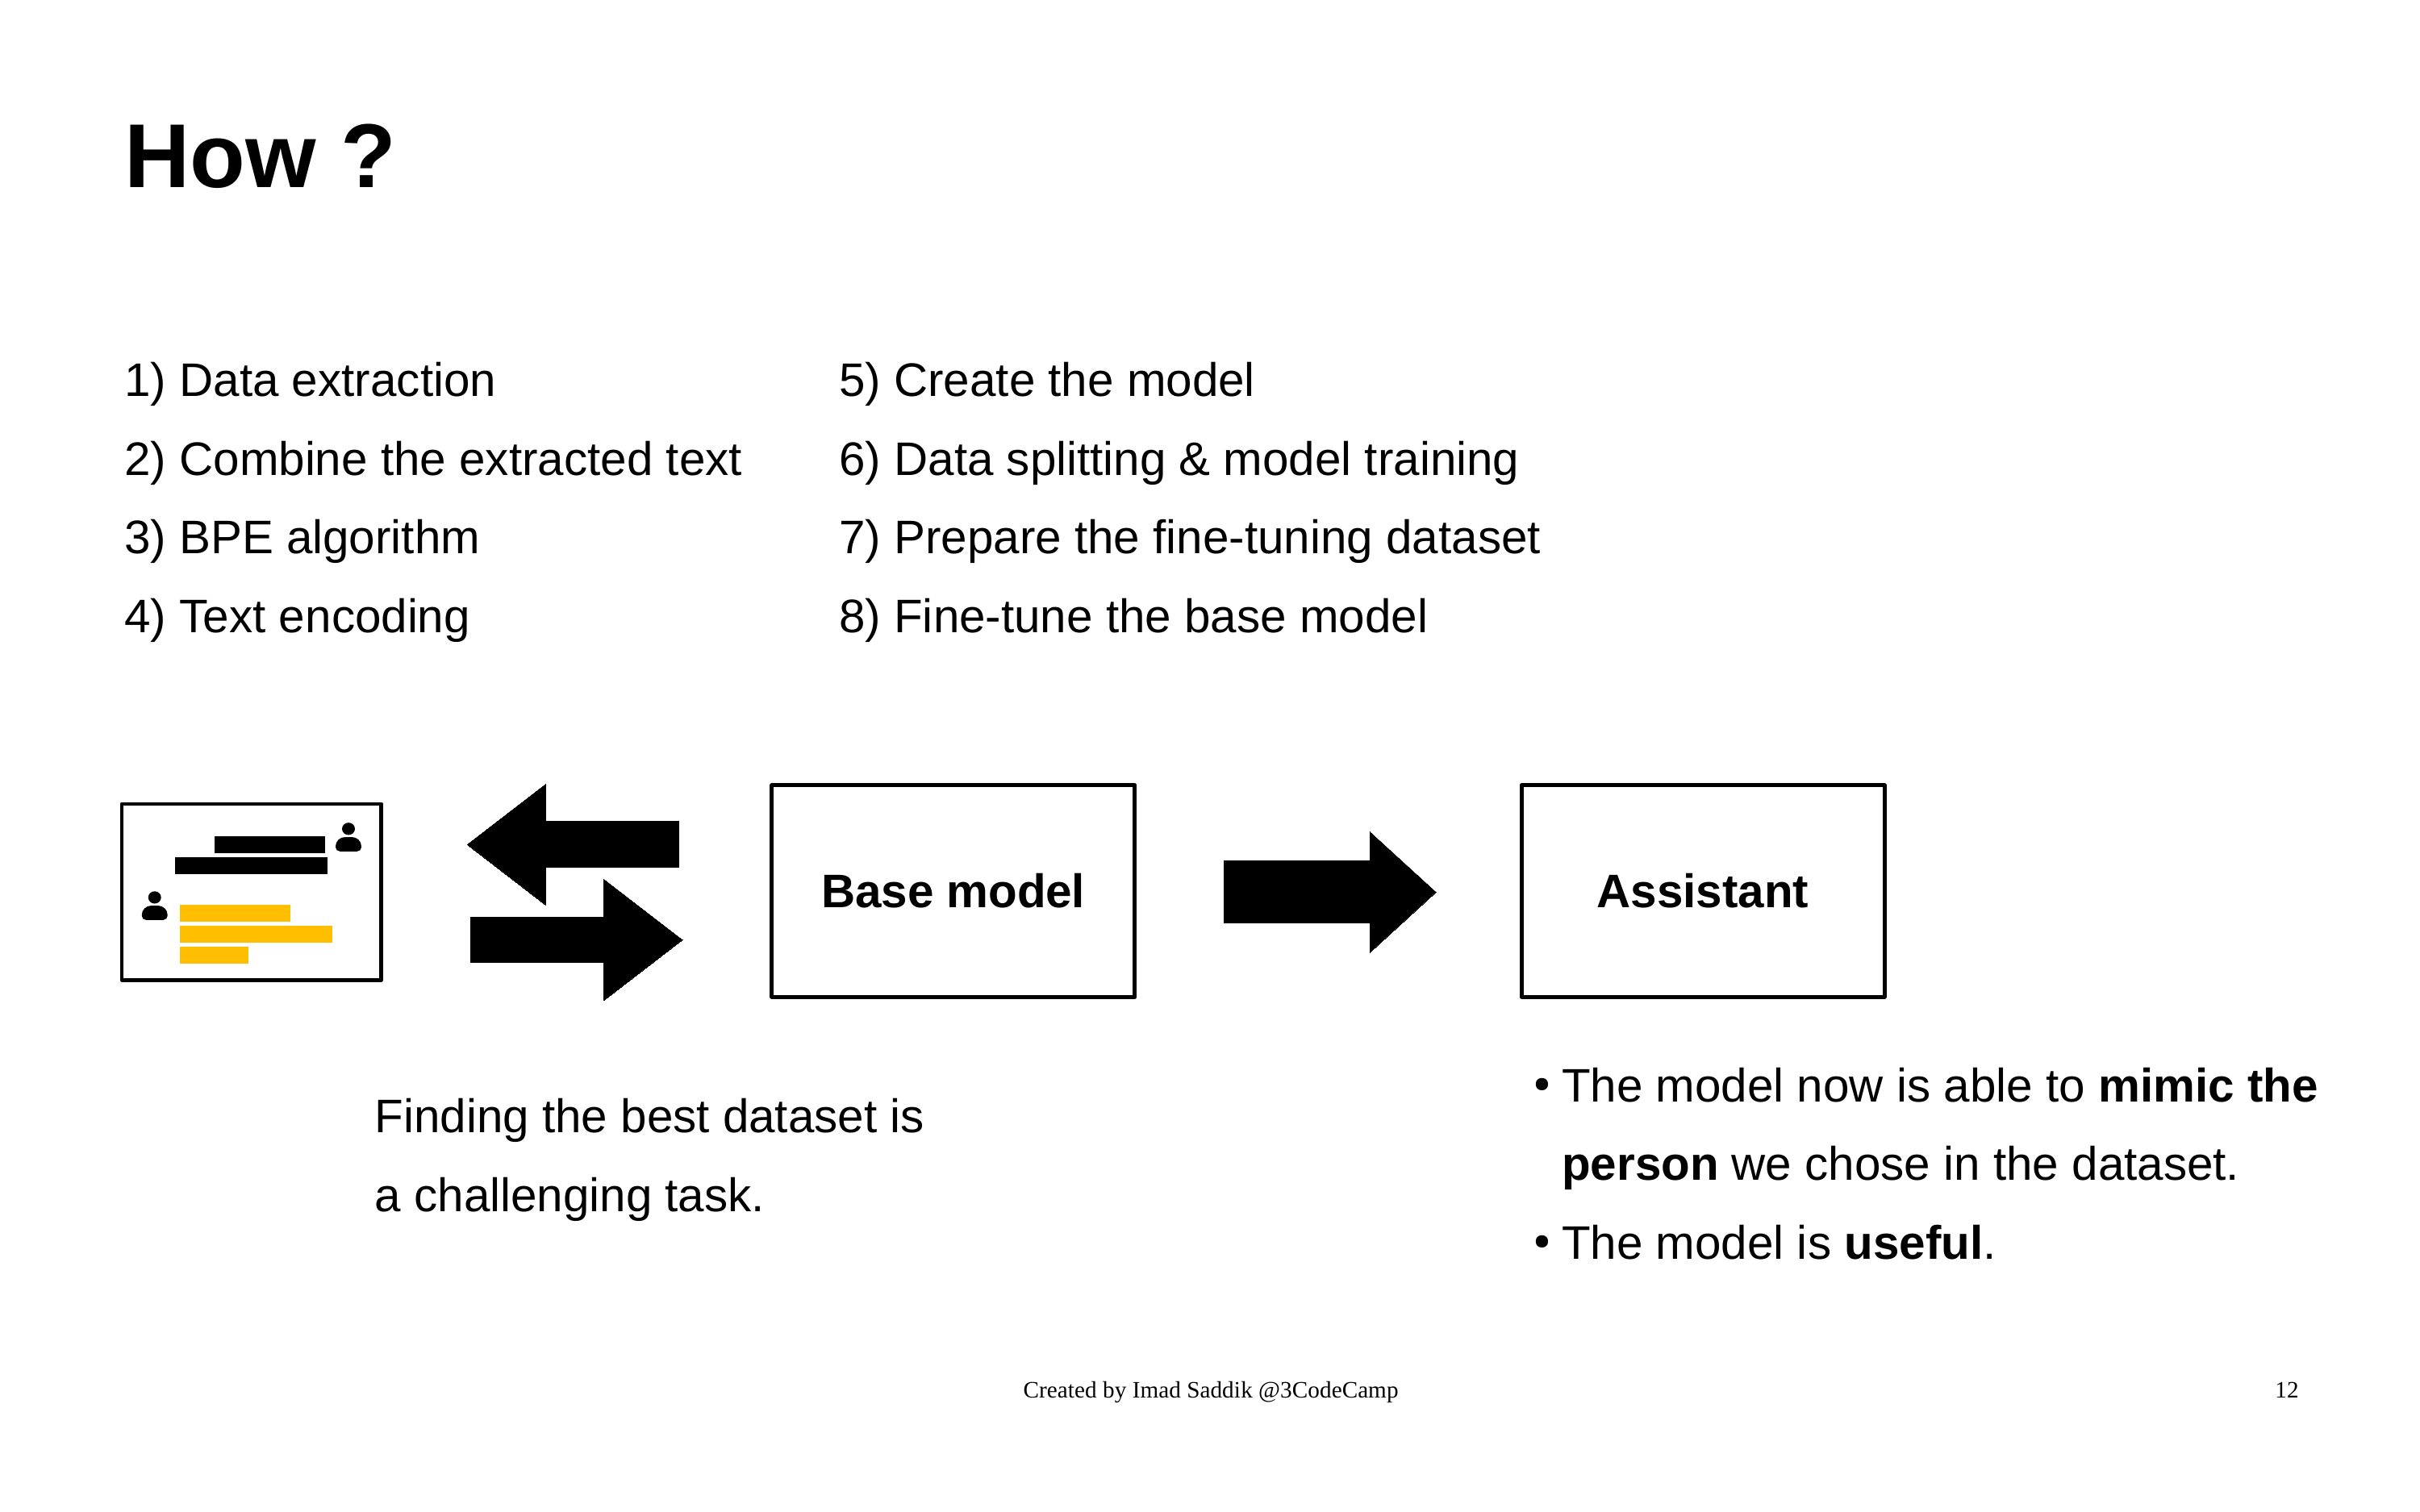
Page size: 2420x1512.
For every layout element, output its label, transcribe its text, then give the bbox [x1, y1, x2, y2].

text_box Create the model Data splitting & model training Prepare the fine-tuning dataset Fine-tune the base model [827, 322, 1574, 648]
text_box How ? [112, 61, 1194, 251]
text_box [180, 905, 290, 922]
text_box Assistant [1551, 859, 1855, 923]
picture [331, 820, 366, 854]
text_box [175, 857, 328, 874]
text_box [180, 947, 248, 964]
text_box [180, 926, 332, 943]
text_box The model now is able to mimic the person we chose in the dataset. The model is useful. [1521, 1027, 2399, 1301]
picture [137, 889, 173, 923]
text_box Data extraction Combine the extracted text BPE algorithm Text encoding [112, 322, 817, 648]
text_box [215, 836, 325, 853]
text_box [470, 879, 683, 1001]
text_box [467, 784, 679, 906]
text_box Base model [802, 859, 1105, 923]
text_box [1224, 831, 1437, 953]
text_box Finding the best dataset is a challenging task. [363, 1058, 938, 1240]
